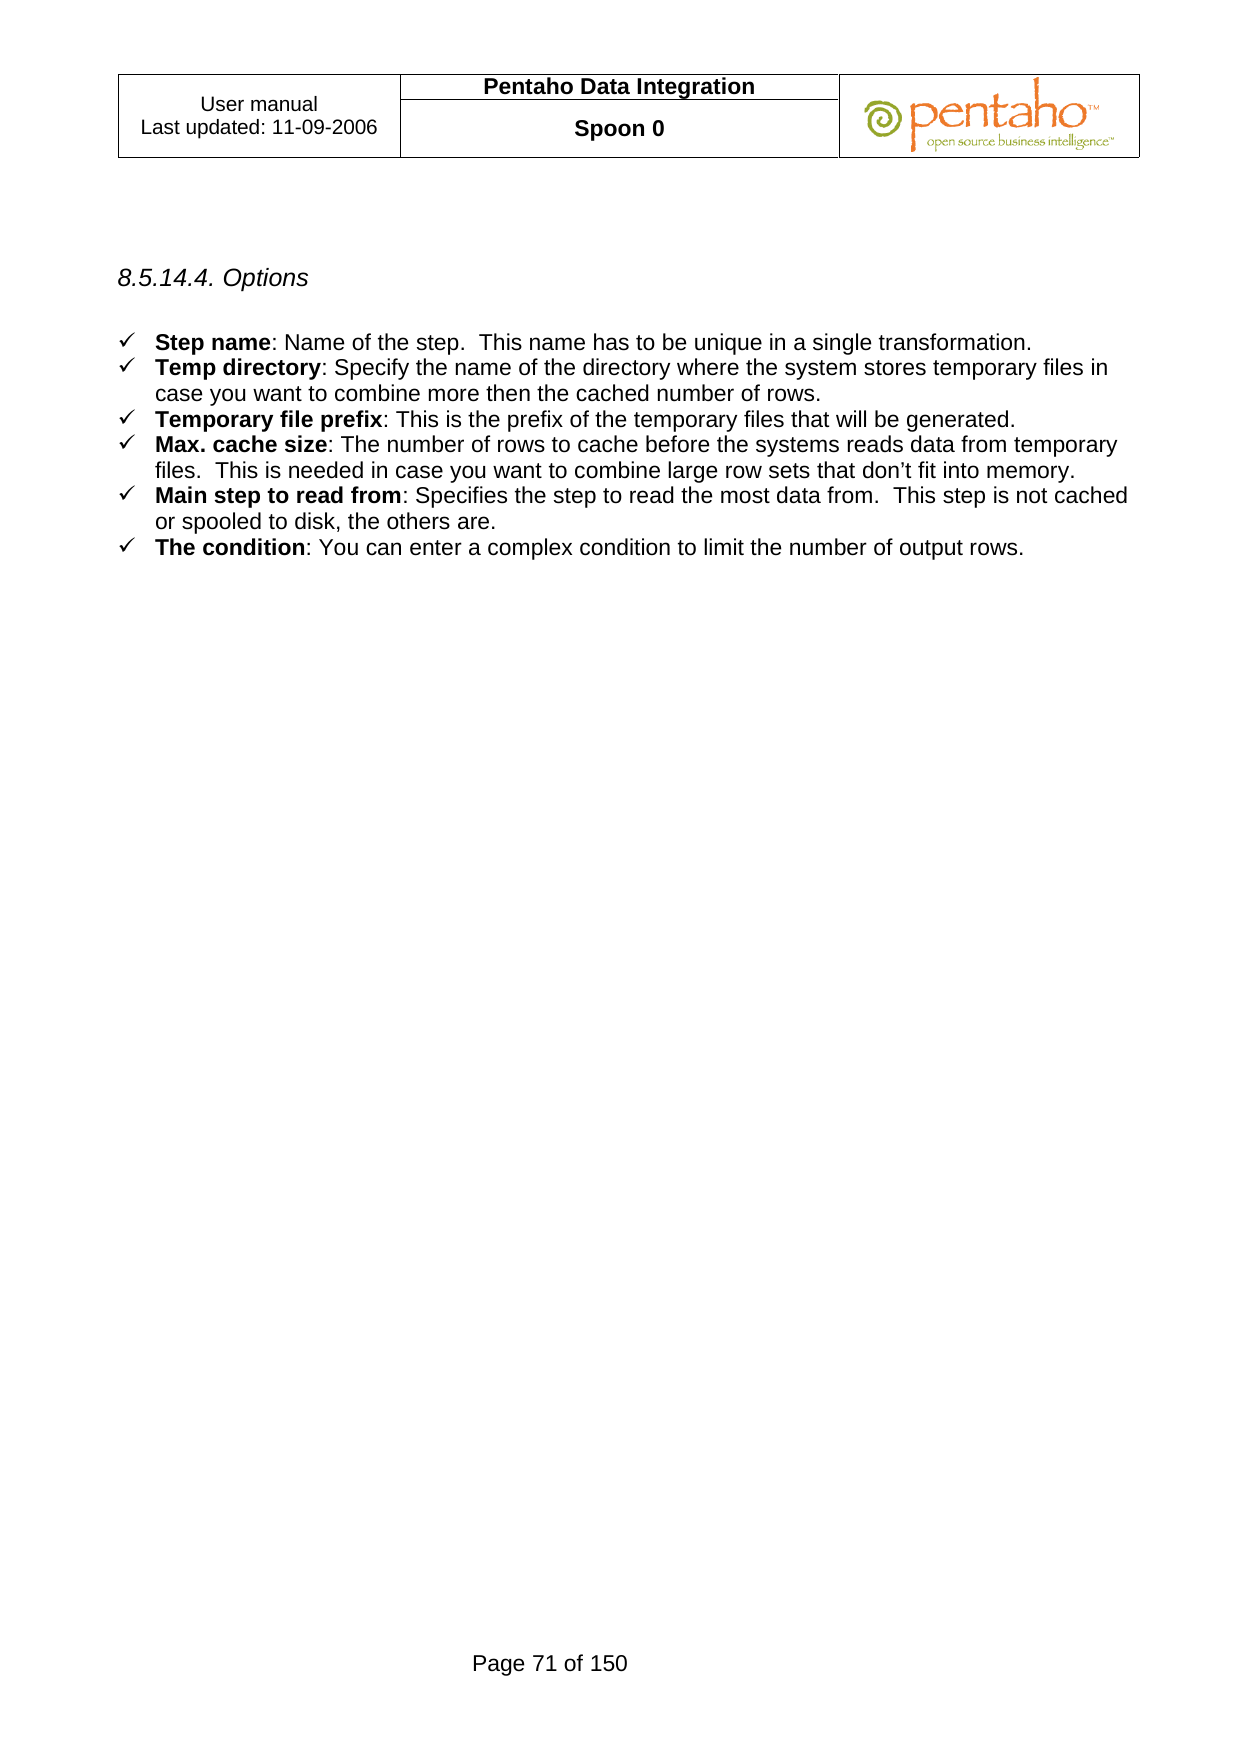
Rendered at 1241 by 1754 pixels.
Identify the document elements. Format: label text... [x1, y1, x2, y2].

list Max. cache size: The number of rows to cache before the systems reads data from temporary files. This is needed in case you want to combine large row sets that don’t fit into memory. [117, 432, 1137, 483]
list The condition: You can enter a complex condition to limit the number of output rows. [117, 534, 1137, 560]
subtitle Options [117, 263, 1137, 291]
list Temp directory: Specify the name of the directory where the system stores temporary files in case you want to combine more then the cached number of rows. [117, 355, 1137, 406]
list Step name: Name of the step. This name has to be unique in a single transformation. [117, 329, 1137, 355]
list Main step to read from: Specifies the step to read the most data from. This step is not cached or spooled to disk, the others are. [117, 483, 1137, 534]
list Temporary file prefix: This is the prefix of the temporary files that will be generated. [117, 406, 1137, 432]
